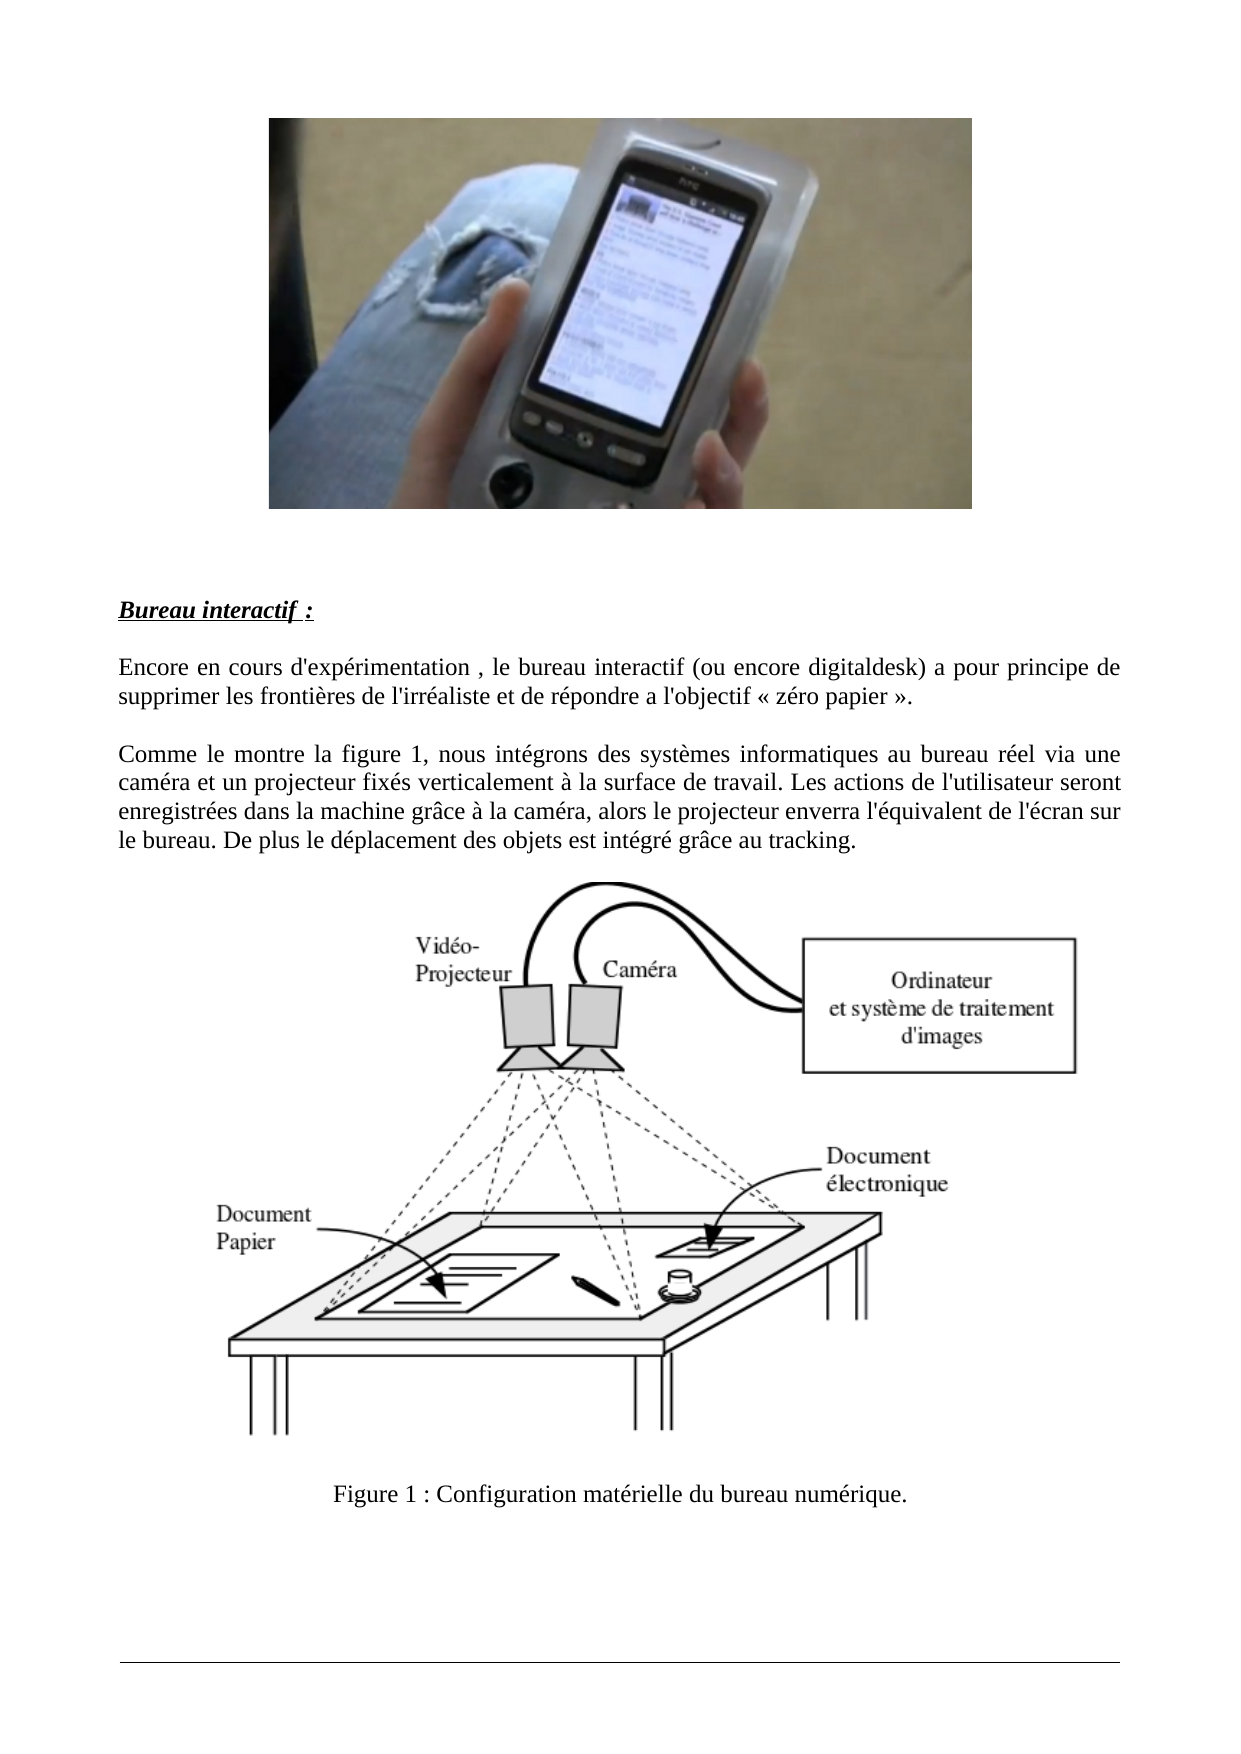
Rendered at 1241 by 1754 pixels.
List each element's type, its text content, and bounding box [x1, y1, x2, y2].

text Bureau interactif : [118, 595, 1122, 624]
picture [126, 882, 1115, 1451]
picture [268, 118, 972, 509]
text Encore en cours d'expérimentation , le bureau interactif (ou encore digitaldesk) a pour principe de supprimer les frontières de l'irréaliste et de répondre a l'objectif « zéro papier ». [118, 652, 1122, 710]
text Comme le montre la figure 1, nous intégrons des systèmes informatiques au bureau réel via une caméra et un projecteur fixés verticalement à la surface de travail. Les actions de l'utilisateur seront enregistrées dans la machine grâce à la caméra, alors le projecteur enverra l'équivalent de l'écran sur le bureau. De plus le déplacement des objets est intégré grâce au tracking. [118, 739, 1122, 854]
text Figure 1 : Configuration matérielle du bureau numérique. [118, 1479, 1122, 1508]
